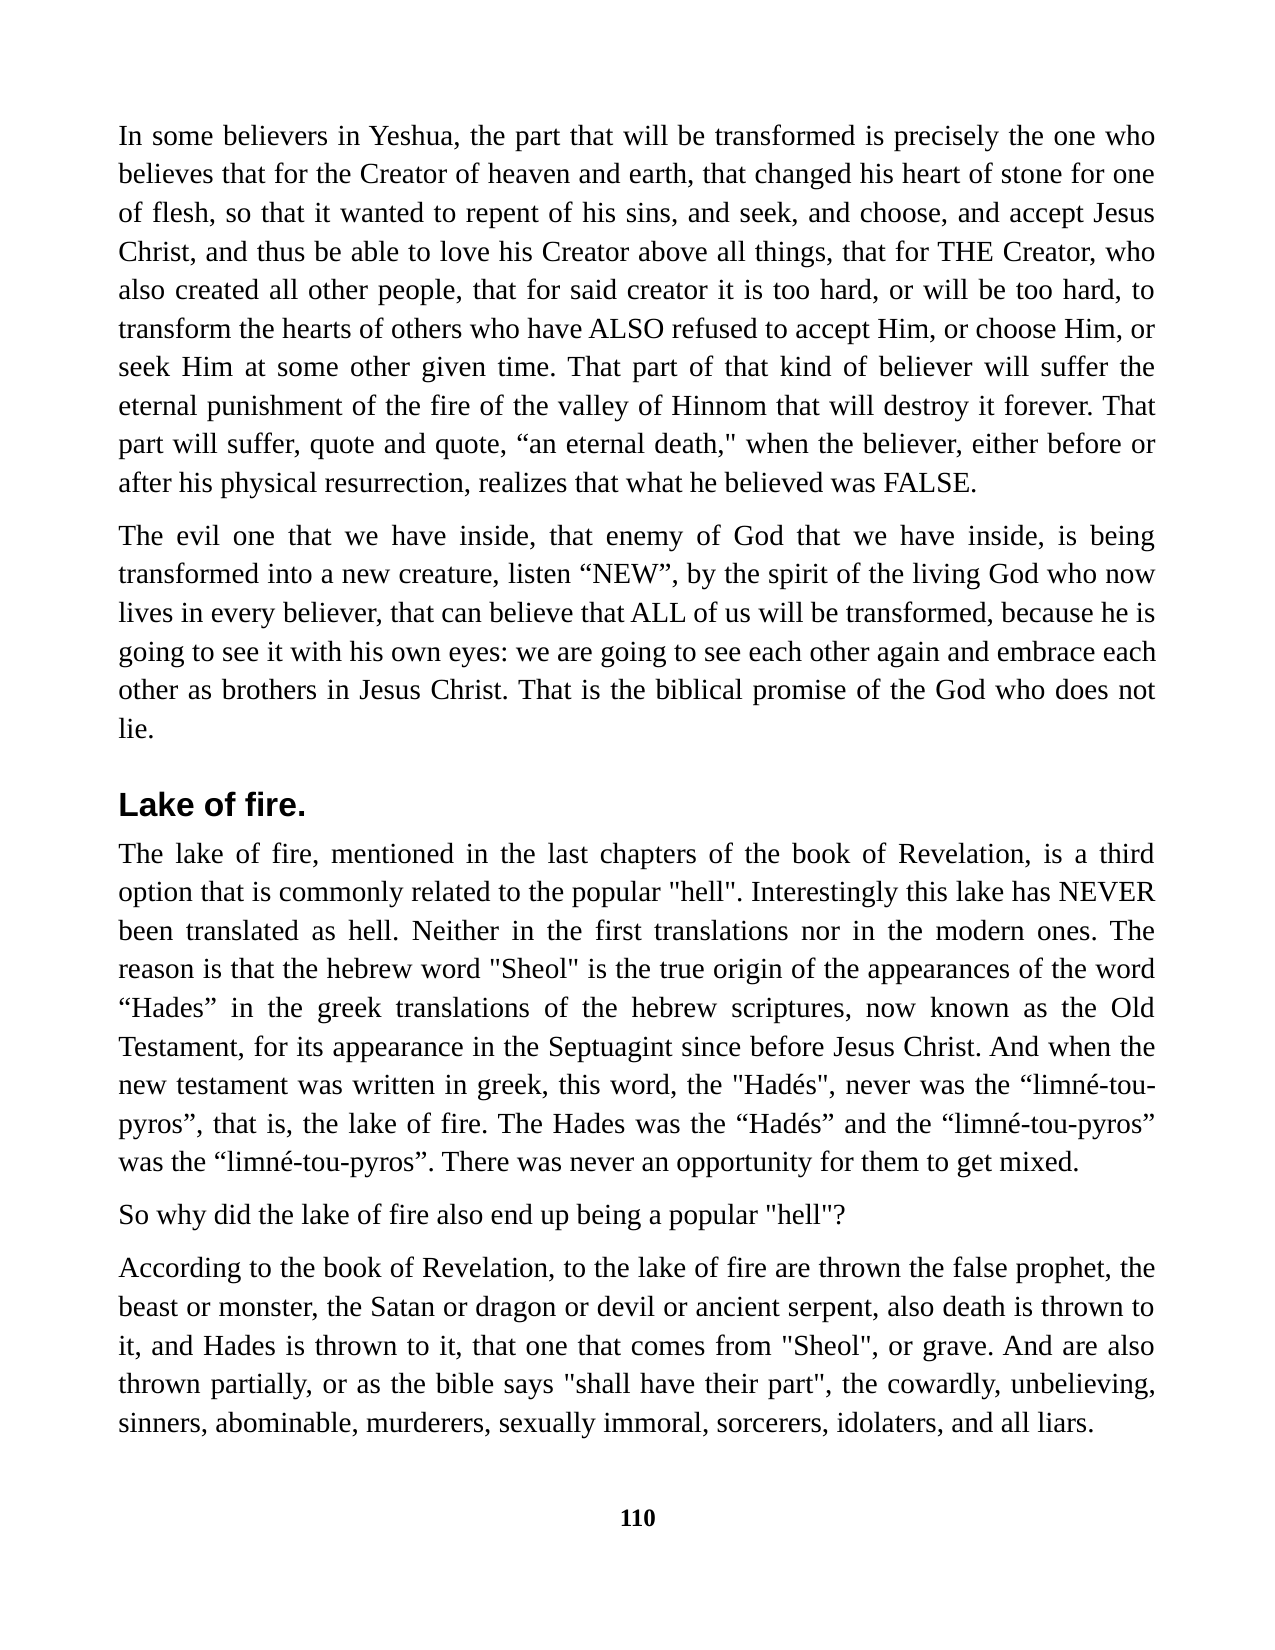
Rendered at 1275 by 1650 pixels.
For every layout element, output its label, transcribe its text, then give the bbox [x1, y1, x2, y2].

text So why did the lake of fire also end up being a popular "hell"? [118, 1197, 1157, 1231]
text According to the book of Revelation, to the lake of fire are thrown the false prophet, the beast or monster, the Satan or dragon or devil or ancient serpent, also death is thrown to it, and Hades is thrown to it, that one that comes from "Sheol", or grave. And are also thrown partially, or as the bible says "shall have their part", the cowardly, unbelieving, sinners, abominable, murderers, sexually immoral, sorcerers, idolaters, and all liars. [118, 1251, 1157, 1438]
text The lake of fire, mentioned in the last chapters of the book of Revelation, is a third option that is commonly related to the popular "hell". Interestingly this lake has NEVER been translated as hell. Neither in the first translations nor in the modern ones. The reason is that the hebrew word "Sheol" is the true origin of the appearances of the word “Hades” in the greek translations of the hebrew scriptures, now known as the Old Testament, for its appearance in the Septuagint since before Jesus Christ. And when the new testament was written in greek, this word, the "Hadés", never was the “limné-tou-pyros”, that is, the lake of fire. The Hades was the “Hadés” and the “limné-tou-pyros” was the “limné-tou-pyros”. There was never an opportunity for them to get mixed. [118, 836, 1157, 1178]
subtitle Lake of fire. [118, 785, 1157, 823]
text The evil one that we have inside, that enemy of God that we have inside, is being transformed into a new creature, listen “NEW”, by the spirit of the living God who now lives in every believer, that can believe that ALL of us will be transformed, because he is going to see it with his own eyes: we are going to see each other again and embrace each other as brothers in Jesus Christ. That is the biblical promise of the God who does not lie. [118, 518, 1157, 744]
text In some believers in Yeshua, the part that will be transformed is precisely the one who believes that for the Creator of heaven and earth, that changed his heart of stone for one of flesh, so that it wanted to repent of his sins, and seek, and choose, and accept Jesus Christ, and thus be able to love his Creator above all things, that for THE Creator, who also created all other people, that for said creator it is too hard, or will be too hard, to transform the hearts of others who have ALSO refused to accept Him, or choose Him, or seek Him at some other given time. That part of that kind of believer will suffer the eternal punishment of the fire of the valley of Hinnom that will destroy it forever. That part will suffer, quote and quote, “an eternal death," when the believer, either before or after his physical resurrection, realizes that what he believed was FALSE. [118, 118, 1157, 498]
